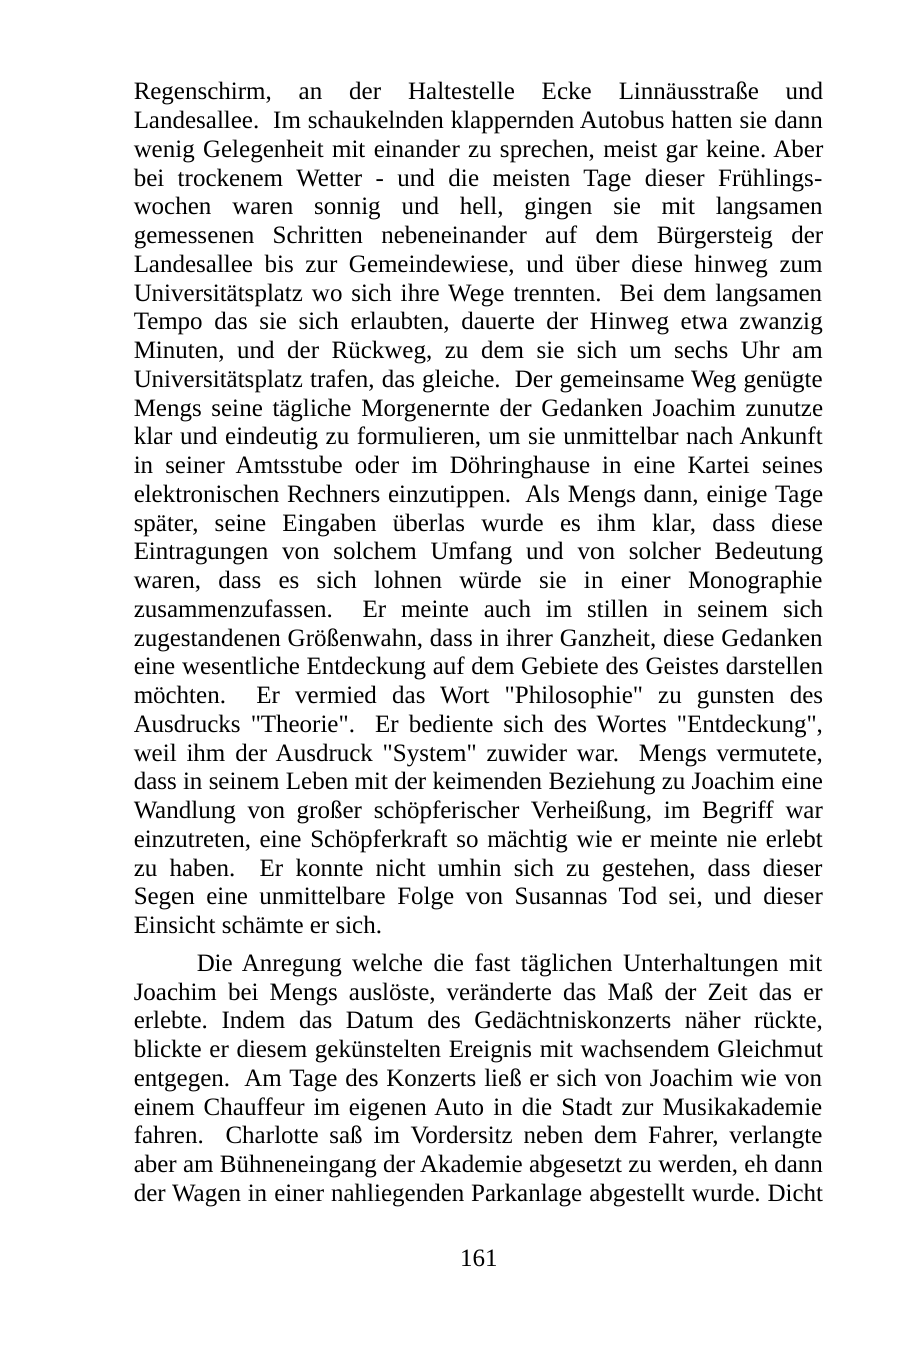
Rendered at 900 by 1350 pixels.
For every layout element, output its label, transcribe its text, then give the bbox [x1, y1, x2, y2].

text Die Anregung welche die fast täglichen Unterhaltungen mit Joachim bei Mengs auslöste, veränderte das Maß der Zeit das er erlebte. Indem das Datum des Gedächtniskonzerts näher rückte, blickte er diesem gekünstelten Ereignis mit wachsendem Gleichmut entgegen. Am Tage des Konzerts ließ er sich von Joachim wie von einem Chauffeur im eigenen Auto in die Stadt zur Musikakademie fahren. Charlotte saß im Vordersitz neben dem Fahrer, verlangte aber am Bühneneingang der Akademie abgesetzt zu werden, eh dann der Wagen in einer nahliegenden Parkanlage abgestellt wurde. Dicht [133, 948, 823, 1207]
text Regenschirm, an der Haltestelle Ecke Linnäusstraße und Landesallee. Im schaukelnden klappernden Autobus hatten sie dann wenig Gelegenheit mit einander zu sprechen, meist gar keine. Aber bei trockenem Wetter - und die meisten Tage dieser Frühlings-wochen waren sonnig und hell, gingen sie mit langsamen gemessenen Schritten nebeneinander auf dem Bürgersteig der Landesallee bis zur Gemeindewiese, und über diese hinweg zum Universitätsplatz wo sich ihre Wege trennten. Bei dem langsamen Tempo das sie sich erlaubten, dauerte der Hinweg etwa zwanzig Minuten, und der Rückweg, zu dem sie sich um sechs Uhr am Universitätsplatz trafen, das gleiche. Der gemeinsame Weg genügte Mengs seine tägliche Morgenernte der Gedanken Joachim zunutze klar und eindeutig zu formulieren, um sie unmittelbar nach Ankunft in seiner Amtsstube oder im Döhringhause in eine Kartei seines elektronischen Rechners einzutippen. Als Mengs dann, einige Tage später, seine Eingaben überlas wurde es ihm klar, dass diese Eintragungen von solchem Umfang und von solcher Bedeutung waren, dass es sich lohnen würde sie in einer Monographie zusammenzufassen. Er meinte auch im stillen in seinem sich zugestandenen Größenwahn, dass in ihrer Ganzheit, diese Gedanken eine wesentliche Entdeckung auf dem Gebiete des Geistes darstellen möchten. Er vermied das Wort "Philosophie" zu gunsten des Ausdrucks "Theorie". Er bediente sich des Wortes "Entdeckung", weil ihm der Ausdruck "System" zuwider war. Mengs vermutete, dass in seinem Leben mit der keimenden Beziehung zu Joachim eine Wandlung von großer schöpferischer Verheißung, im Begriff war einzutreten, eine Schöpferkraft so mächtig wie er meinte nie erlebt zu haben. Er konnte nicht umhin sich zu gestehen, dass dieser Segen eine unmittelbare Folge von Susannas Tod sei, und dieser Einsicht schämte er sich. [133, 76, 823, 939]
